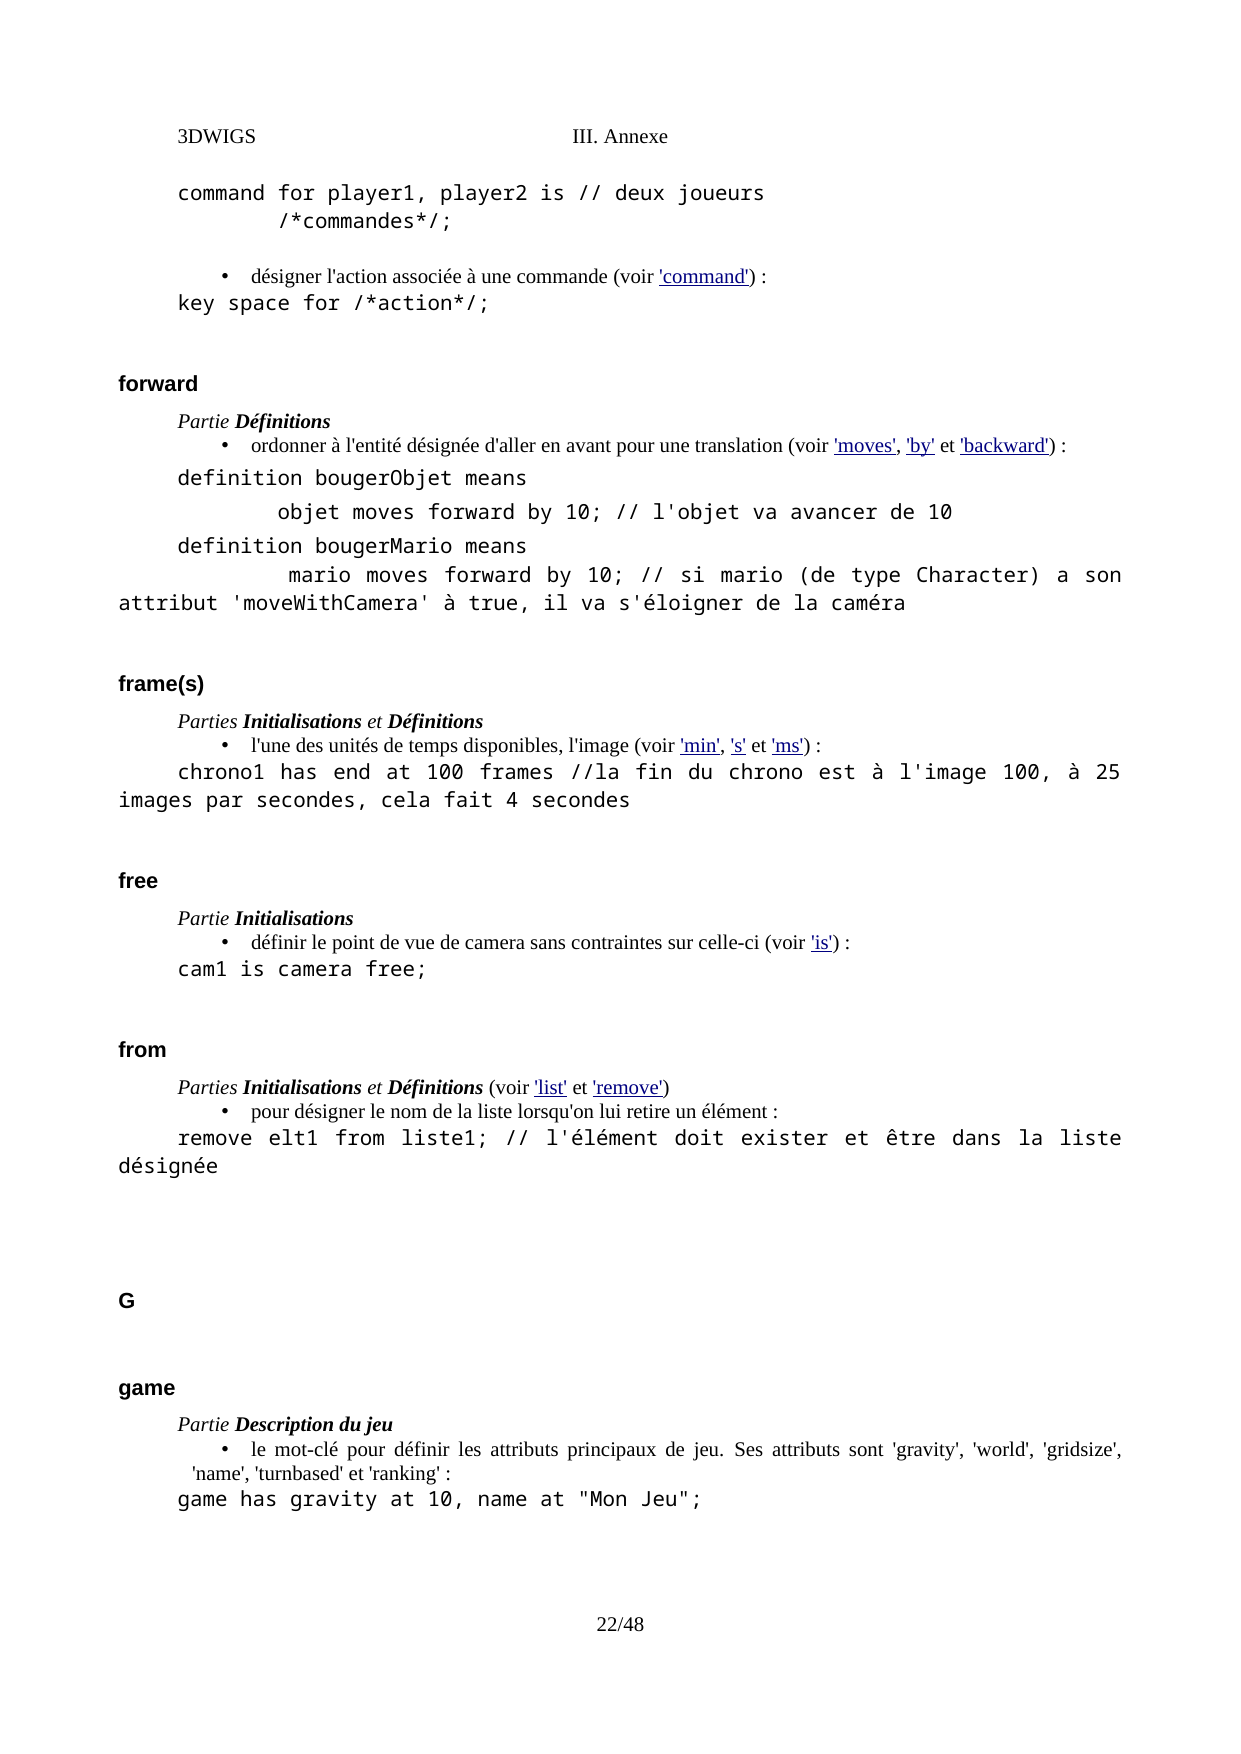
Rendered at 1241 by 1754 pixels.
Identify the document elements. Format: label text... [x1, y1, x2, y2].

list désigner l'action associée à une commande (voir 'command') : [162, 264, 1122, 288]
list ordonner à l'entité désignée d'aller en avant pour une translation (voir 'moves', 'by' et 'backward') : [162, 433, 1122, 457]
text Partie Définitions [118, 409, 1122, 433]
text chrono1 has end at 100 frames //la fin du chrono est à l'image 100, à 25 images par secondes, cela fait 4 secondes [118, 757, 1122, 814]
text key space for /*action*/; [118, 288, 1122, 316]
list le mot-clé pour définir les attributs principaux de jeu. Ses attributs sont 'gravity', 'world', 'gridsize', 'name', 'turnbased' et 'ranking' : [162, 1436, 1122, 1484]
text definition bougerObjet means [118, 463, 1122, 491]
text game has gravity at 10, name at "Mon Jeu"; [118, 1484, 1122, 1513]
text remove elt1 from liste1; // l'élément doit exister et être dans la liste désignée [118, 1123, 1122, 1180]
text mario moves forward by 10; // si mario (de type Character) a son attribut 'moveWithCamera' à true, il va s'éloigner de la caméra [118, 560, 1122, 617]
subtitle game [118, 1375, 1122, 1400]
text command for player1, player2 is // deux joueurs [118, 178, 1122, 206]
list pour désigner le nom de la liste lorsqu'on lui retire un élément : [162, 1099, 1122, 1123]
subtitle G [118, 1288, 1122, 1313]
text definition bougerMario means [118, 531, 1122, 560]
subtitle free [118, 868, 1122, 894]
list l'une des unités de temps disponibles, l'image (voir 'min', 's' et 'ms') : [162, 733, 1122, 757]
text cam1 is camera free; [118, 954, 1122, 983]
list définir le point de vue de camera sans contraintes sur celle-ci (voir 'is') : [162, 930, 1122, 954]
text Partie Description du jeu [118, 1412, 1122, 1436]
text Parties Initialisations et Définitions (voir 'list' et 'remove') [118, 1075, 1122, 1099]
subtitle from [118, 1037, 1122, 1062]
subtitle frame(s) [118, 671, 1122, 696]
text objet moves forward by 10; // l'objet va avancer de 10 [118, 497, 1122, 526]
text Parties Initialisations et Définitions [118, 709, 1122, 733]
text Partie Initialisations [118, 906, 1122, 930]
subtitle forward [118, 371, 1122, 396]
text /*commandes*/; [118, 206, 1122, 234]
